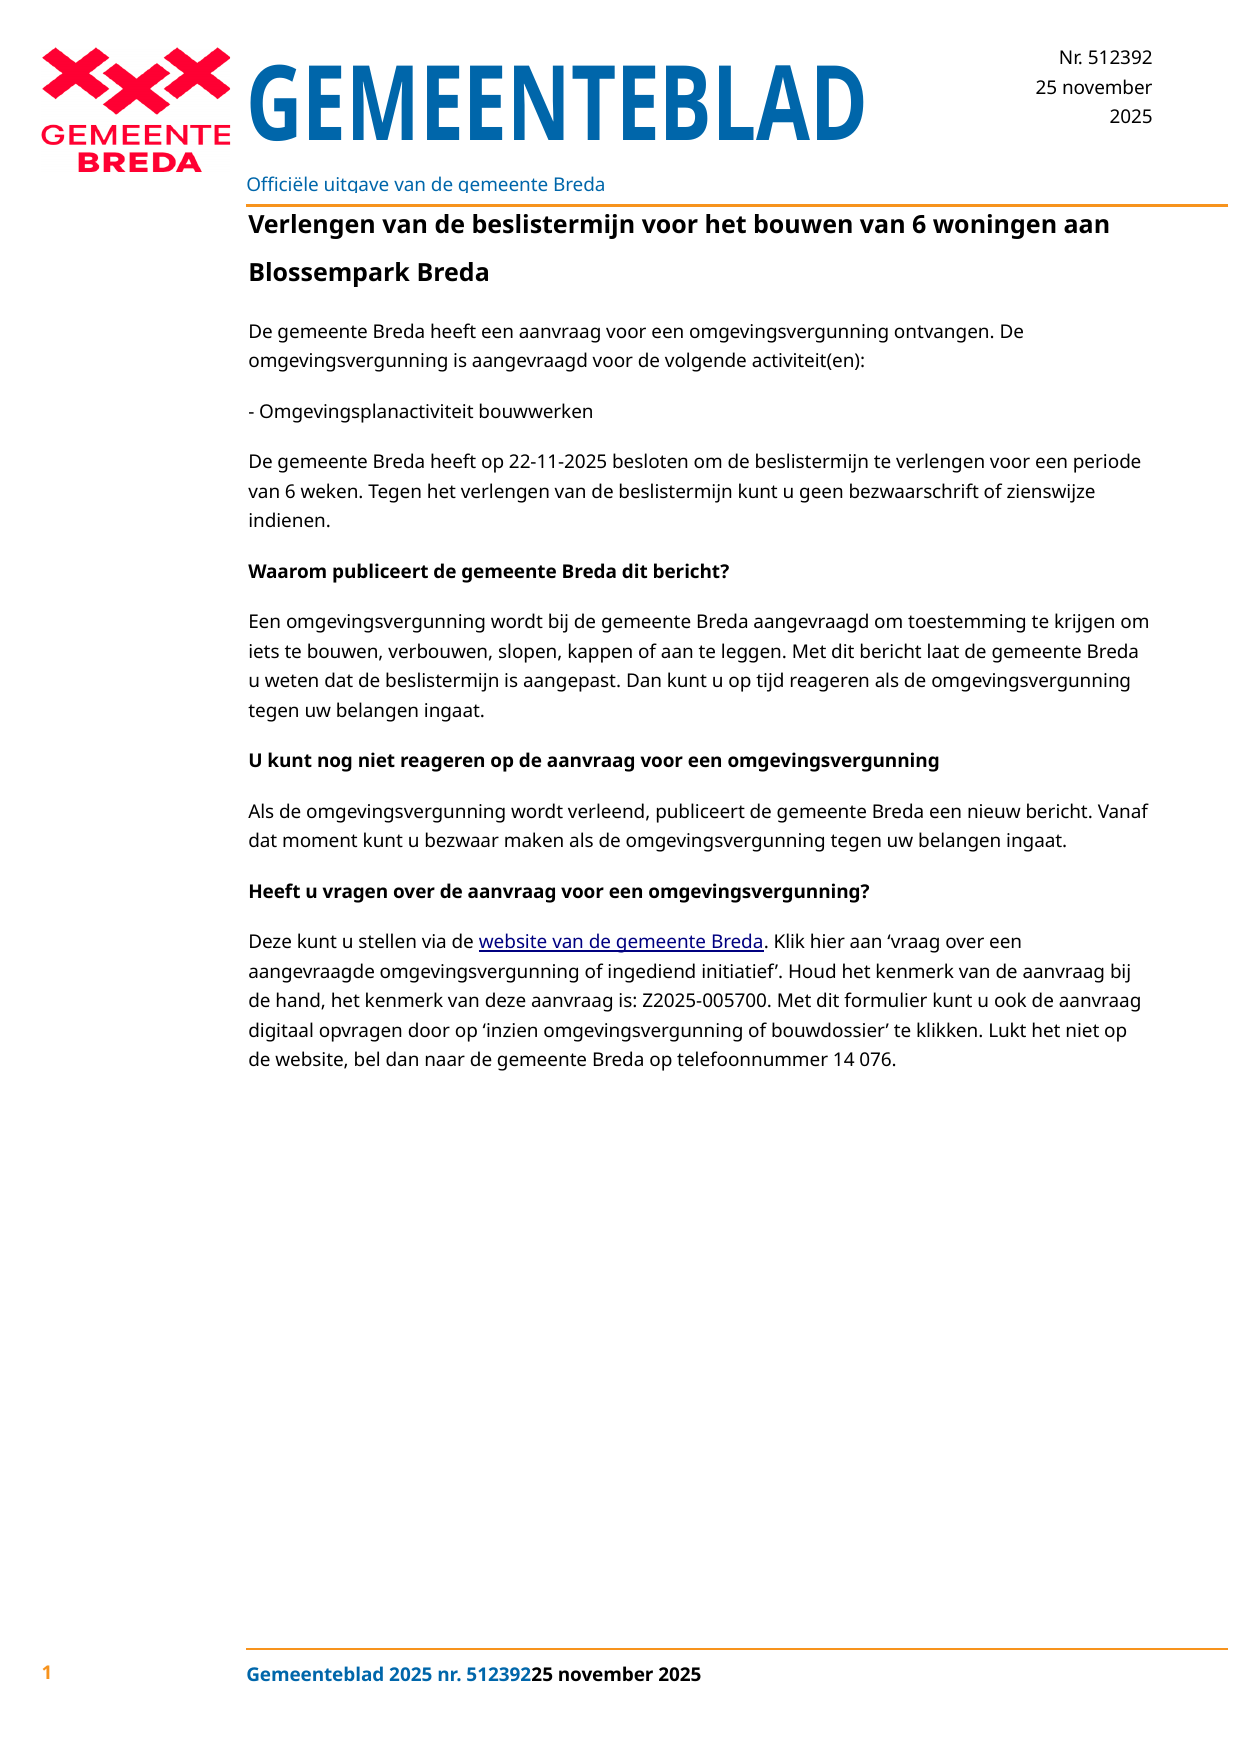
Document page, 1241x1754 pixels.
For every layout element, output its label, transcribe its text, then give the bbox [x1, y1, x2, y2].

text U kunt nog niet reageren op de aanvraag voor een omgevingsvergunning [248, 747, 1152, 773]
text Verlengen van de beslistermijn voor het bouwen van 6 woningen aan Blossempark Breda [248, 207, 1152, 288]
text De gemeente Breda heeft een aanvraag voor een omgevingsvergunning ontvangen. De omgevingsvergunning is aangevraagd voor de volgende activiteit(en): [248, 318, 1152, 373]
text Een omgevingsvergunning wordt bij de gemeente Breda aangevraagd om toestemming te krijgen om iets te bouwen, verbouwen, slopen, kappen of aan te leggen. Met dit bericht laat de gemeente Breda u weten dat de beslistermijn is aangepast. Dan kunt u op tijd reageren als de omgevingsvergunning tegen uw belangen ingaat. [248, 608, 1152, 723]
text Heeft u vragen over de aanvraag voor een omgevingsvergunning? [248, 878, 1152, 904]
text Als de omgevingsvergunning wordt verleend, publiceert de gemeente Breda een nieuw bericht. Vanaf dat moment kunt u bezwaar maken als de omgevingsvergunning tegen uw belangen ingaat. [248, 798, 1152, 853]
picture [41, 47, 231, 172]
text De gemeente Breda heeft op 22-11-2025 besloten om de beslistermijn te verlengen voor een periode van 6 weken. Tegen het verlengen van de beslistermijn kunt u geen bezwaarschrift of zienswijze indienen. [248, 448, 1152, 533]
text Waarom publiceert de gemeente Breda dit bericht? [248, 558, 1152, 584]
text Deze kunt u stellen via de website van de gemeente Breda. Klik hier aan ‘vraag over een aangevraagde omgevingsvergunning of ingediend initiatief’. Houd het kenmerk van de aanvraag bij de hand, het kenmerk van deze aanvraag is: Z2025-005700. Met dit formulier kunt u ook de aanvraag digitaal opvragen door op ‘inzien omgevingsvergunning of bouwdossier’ te klikken. Lukt het niet op de website, bel dan naar de gemeente Breda op telefoonnummer 14 076. [248, 928, 1152, 1072]
text - Omgevingsplanactiviteit bouwwerken [248, 398, 1152, 424]
